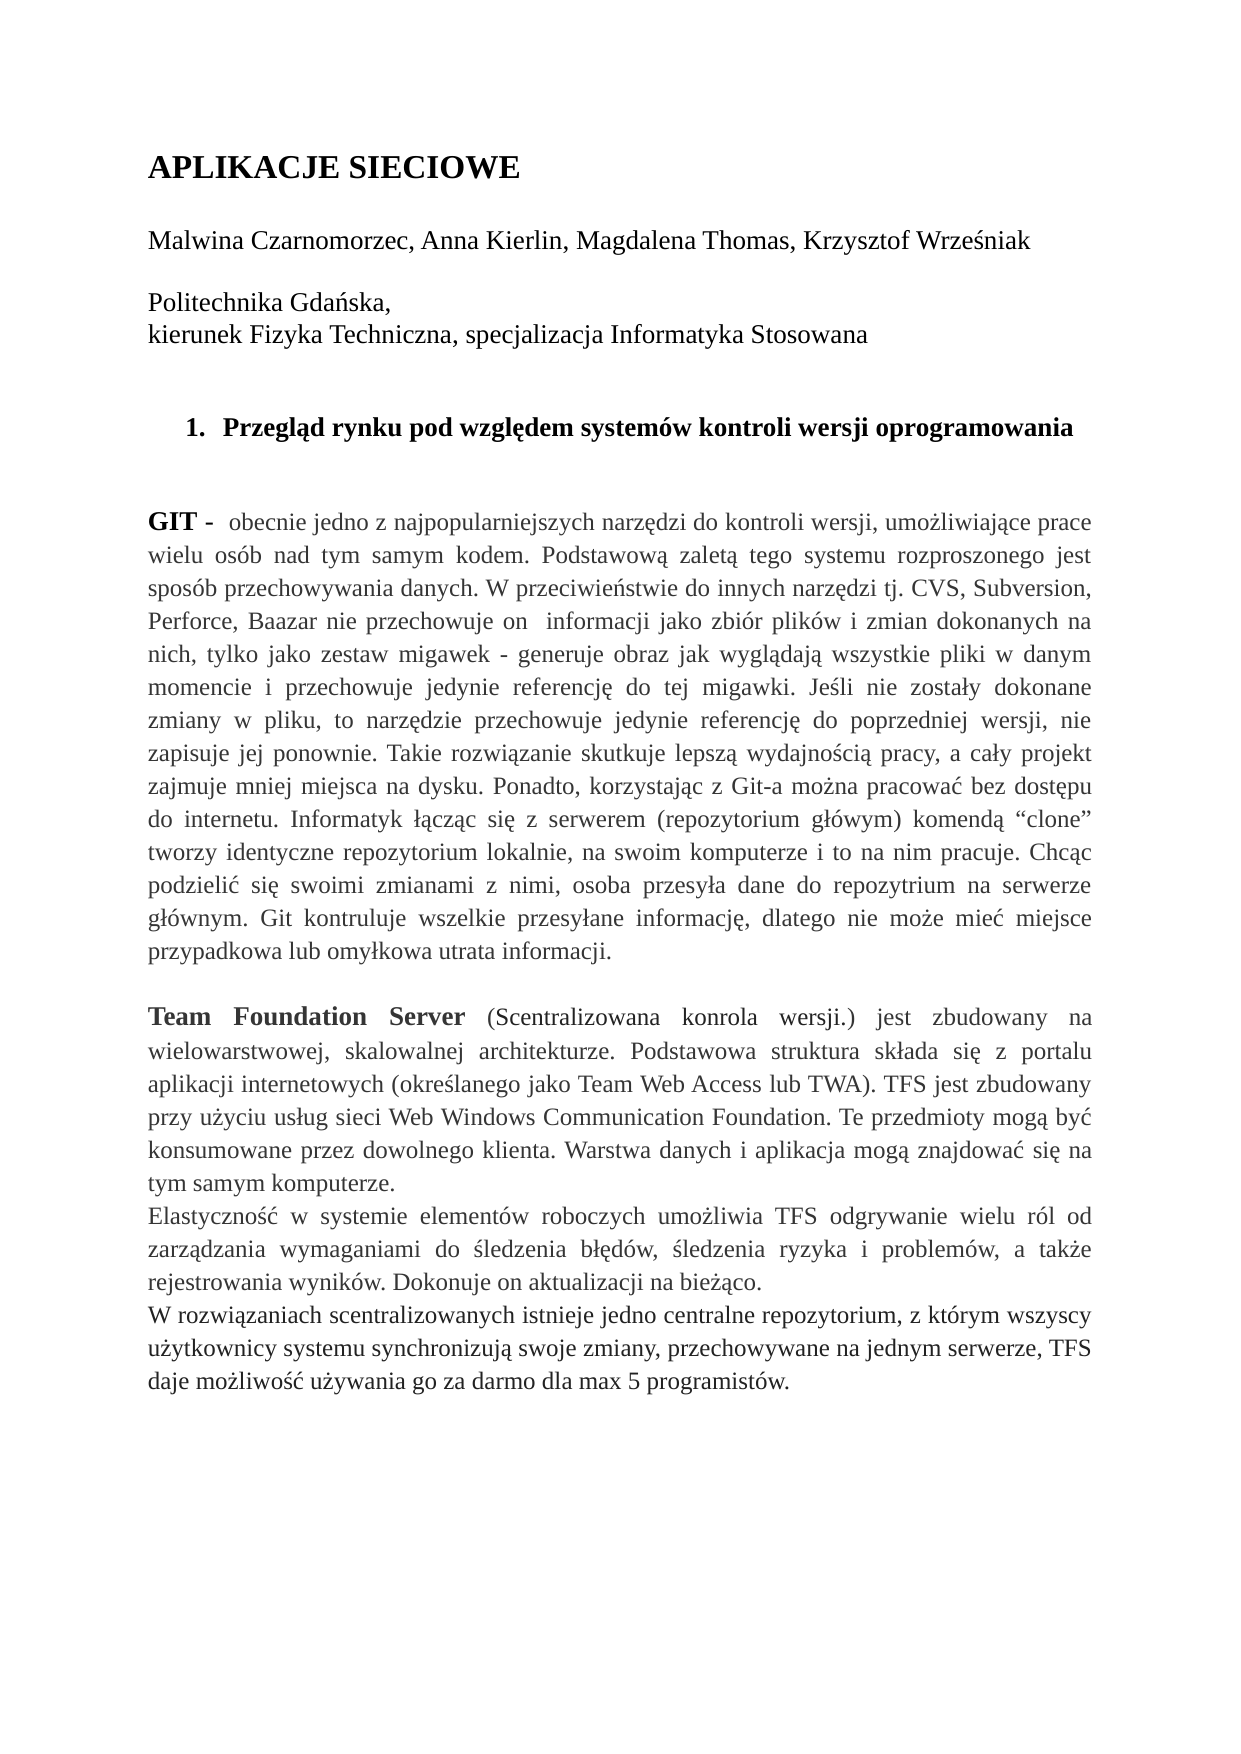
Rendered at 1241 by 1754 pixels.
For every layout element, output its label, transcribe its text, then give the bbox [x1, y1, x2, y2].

text Team Foundation Server (Scentralizowana konrola wersji.) jest zbudowany na wielowarstwowej, skalowalnej architekturze. Podstawowa struktura składa się z portalu aplikacji internetowych (określanego jako Team Web Access lub TWA). TFS jest zbudowany przy użyciu usług sieci Web Windows Communication Foundation. Te przedmioty mogą być konsumowane przez dowolnego klienta. Warstwa danych i aplikacja mogą znajdować się na tym samym komputerze. [148, 1000, 1093, 1197]
list Przegląd rynku pod względem systemów kontroli wersji oprogramowania [185, 411, 1093, 442]
text W rozwiązaniach scentralizowanych istnieje jedno centralne repozytorium, z którym wszyscy użytkownicy systemu synchronizują swoje zmiany, przechowywane na jednym serwerze, TFS daje możliwość używania go za darmo dla max 5 programistów. [148, 1300, 1093, 1395]
text GIT - obecnie jedno z najpopularniejszych narzędzi do kontroli wersji, umożliwiające prace wielu osób nad tym samym kodem. Podstawową zaletą tego systemu rozproszonego jest sposób przechowywania danych. W przeciwieństwie do innych narzędzi tj. CVS, Subversion, Perforce, Baazar nie przechowuje on informacji jako zbiór plików i zmian dokonanych na nich, tylko jako zestaw migawek - generuje obraz jak wyglądają wszystkie pliki w danym momencie i przechowuje jedynie referencję do tej migawki. Jeśli nie zostały dokonane zmiany w pliku, to narzędzie przechowuje jedynie referencję do poprzedniej wersji, nie zapisuje jej ponownie. Takie rozwiązanie skutkuje lepszą wydajnością pracy, a cały projekt zajmuje mniej miejsca na dysku. Ponadto, korzystając z Git-a można pracować bez dostępu do internetu. Informatyk łącząc się z serwerem (repozytorium główym) komendą “clone” tworzy identyczne repozytorium lokalnie, na swoim komputerze i to na nim pracuje. Chcąc podzielić się swoimi zmianami z nimi, osoba przesyła dane do repozytrium na serwerze głównym. Git kontruluje wszelkie przesyłane informację, dlatego nie może mieć miejsce przypadkowa lub omyłkowa utrata informacji. [148, 504, 1093, 965]
text Elastyczność w systemie elementów roboczych umożliwia TFS odgrywanie wielu ról od zarządzania wymaganiami do śledzenia błędów, śledzenia ryzyka i problemów, a także rejestrowania wyników. Dokonuje on aktualizacji na bieżąco. [148, 1201, 1093, 1296]
text Malwina Czarnomorzec, Anna Kierlin, Magdalena Thomas, Krzysztof Wrześniak [148, 224, 1093, 255]
text APLIKACJE SIECIOWE [148, 148, 1093, 186]
text kierunek Fizyka Techniczna, specjalizacja Informatyka Stosowana [148, 318, 1093, 349]
text Politechnika Gdańska, [148, 287, 1093, 318]
